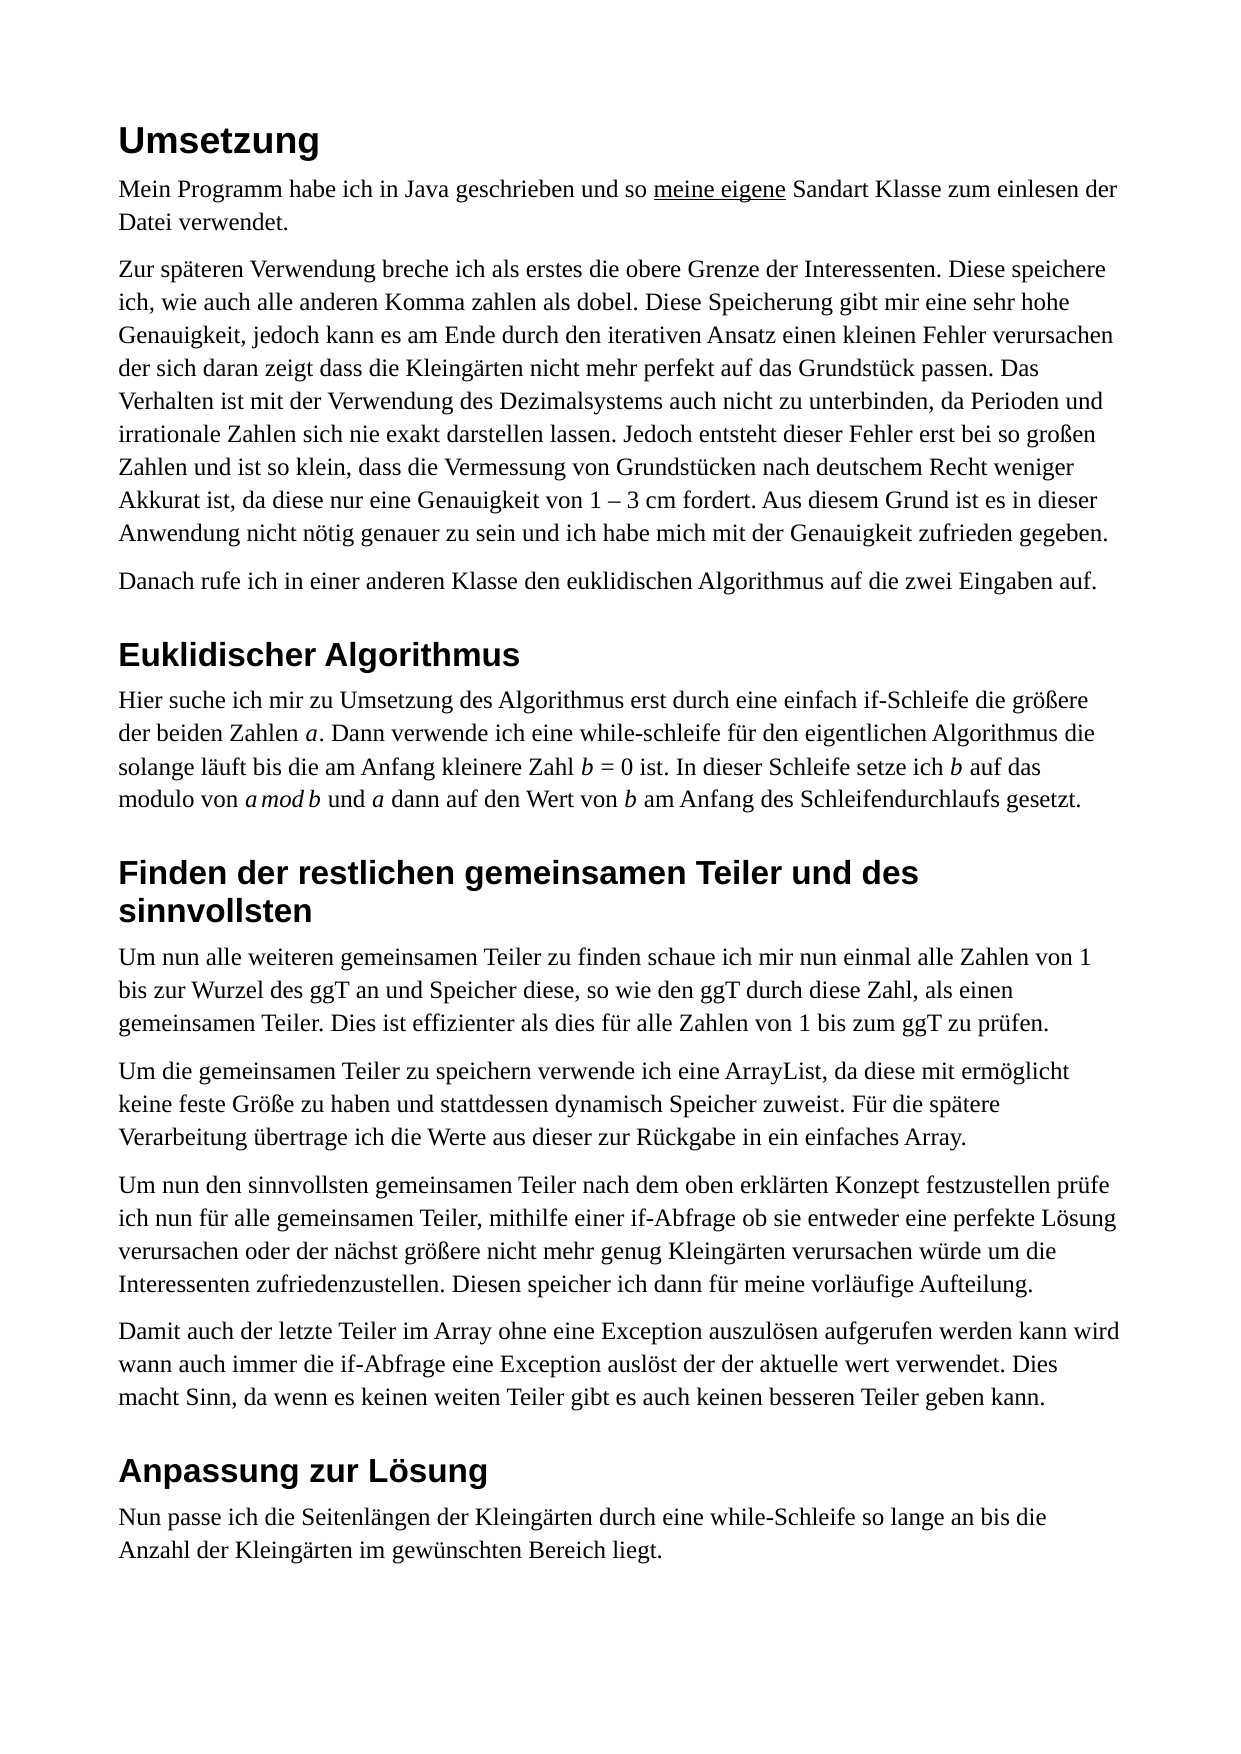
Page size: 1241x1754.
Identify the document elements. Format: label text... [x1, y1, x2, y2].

subtitle Finden der restlichen gemeinsamen Teiler und des sinnvollsten [118, 853, 1122, 930]
subtitle Anpassung zur Lösung [118, 1451, 1122, 1489]
text Um nun alle weiteren gemeinsamen Teiler zu finden schaue ich mir nun einmal alle Zahlen von 1 bis zur Wurzel des ggT an und Speicher diese, so wie den ggT durch diese Zahl, als einen gemeinsamen Teiler. Dies ist effizienter als dies für alle Zahlen von 1 bis zum ggT zu prüfen. [118, 942, 1122, 1037]
text Damit auch der letzte Teiler im Array ohne eine Exception auszulösen aufgerufen werden kann wird wann auch immer die if-Abfrage eine Exception auslöst der der aktuelle wert verwendet. Dies macht Sinn, da wenn es keinen weiten Teiler gibt es auch keinen besseren Teiler geben kann. [118, 1316, 1122, 1411]
text Mein Programm habe ich in Java geschrieben und so meine eigene Sandart Klasse zum einlesen der Datei verwendet. [118, 174, 1122, 236]
text Hier suche ich mir zu Umsetzung des Algorithmus erst durch eine einfach if-Schleife die größere der beiden Zahlen . Dann verwende ich eine while-schleife für den eigentlichen Algorithmus die solange läuft bis die am Anfang kleinere Zahl = 0 ist. In dieser Schleife setze ich auf das modulo von und dann auf den Wert von am Anfang des Schleifendurchlaufs gesetzt. [118, 686, 1122, 813]
subtitle Euklidischer Algorithmus [118, 634, 1122, 673]
subtitle Umsetzung [118, 118, 1122, 161]
text Um die gemeinsamen Teiler zu speichern verwende ich eine ArrayList, da diese mit ermöglicht keine feste Größe zu haben und stattdessen dynamisch Speicher zuweist. Für die spätere Verarbeitung übertrage ich die Werte aus dieser zur Rückgabe in ein einfaches Array. [118, 1056, 1122, 1151]
text Zur späteren Verwendung breche ich als erstes die obere Grenze der Interessenten. Diese speichere ich, wie auch alle anderen Komma zahlen als dobel. Diese Speicherung gibt mir eine sehr hohe Genauigkeit, jedoch kann es am Ende durch den iterativen Ansatz einen kleinen Fehler verursachen der sich daran zeigt dass die Kleingärten nicht mehr perfekt auf das Grundstück passen. Das Verhalten ist mit der Verwendung des Dezimalsystems auch nicht zu unterbinden, da Perioden und irrationale Zahlen sich nie exakt darstellen lassen. Jedoch entsteht dieser Fehler erst bei so großen Zahlen und ist so klein, dass die Vermessung von Grundstücken nach deutschem Recht weniger Akkurat ist, da diese nur eine Genauigkeit von 1 – 3 cm fordert. Aus diesem Grund ist es in dieser Anwendung nicht nötig genauer zu sein und ich habe mich mit der Genauigkeit zufrieden gegeben. [118, 254, 1122, 547]
text Nun passe ich die Seitenlängen der Kleingärten durch eine while-Schleife so lange an bis die Anzahl der Kleingärten im gewünschten Bereich liegt. [118, 1502, 1122, 1563]
text Um nun den sinnvollsten gemeinsamen Teiler nach dem oben erklärten Konzept festzustellen prüfe ich nun für alle gemeinsamen Teiler, mithilfe einer if-Abfrage ob sie entweder eine perfekte Lösung verursachen oder der nächst größere nicht mehr genug Kleingärten verursachen würde um die Interessenten zufriedenzustellen. Diesen speicher ich dann für meine vorläufige Aufteilung. [118, 1170, 1122, 1297]
text Danach rufe ich in einer anderen Klasse den euklidischen Algorithmus auf die zwei Eingaben auf. [118, 566, 1122, 595]
